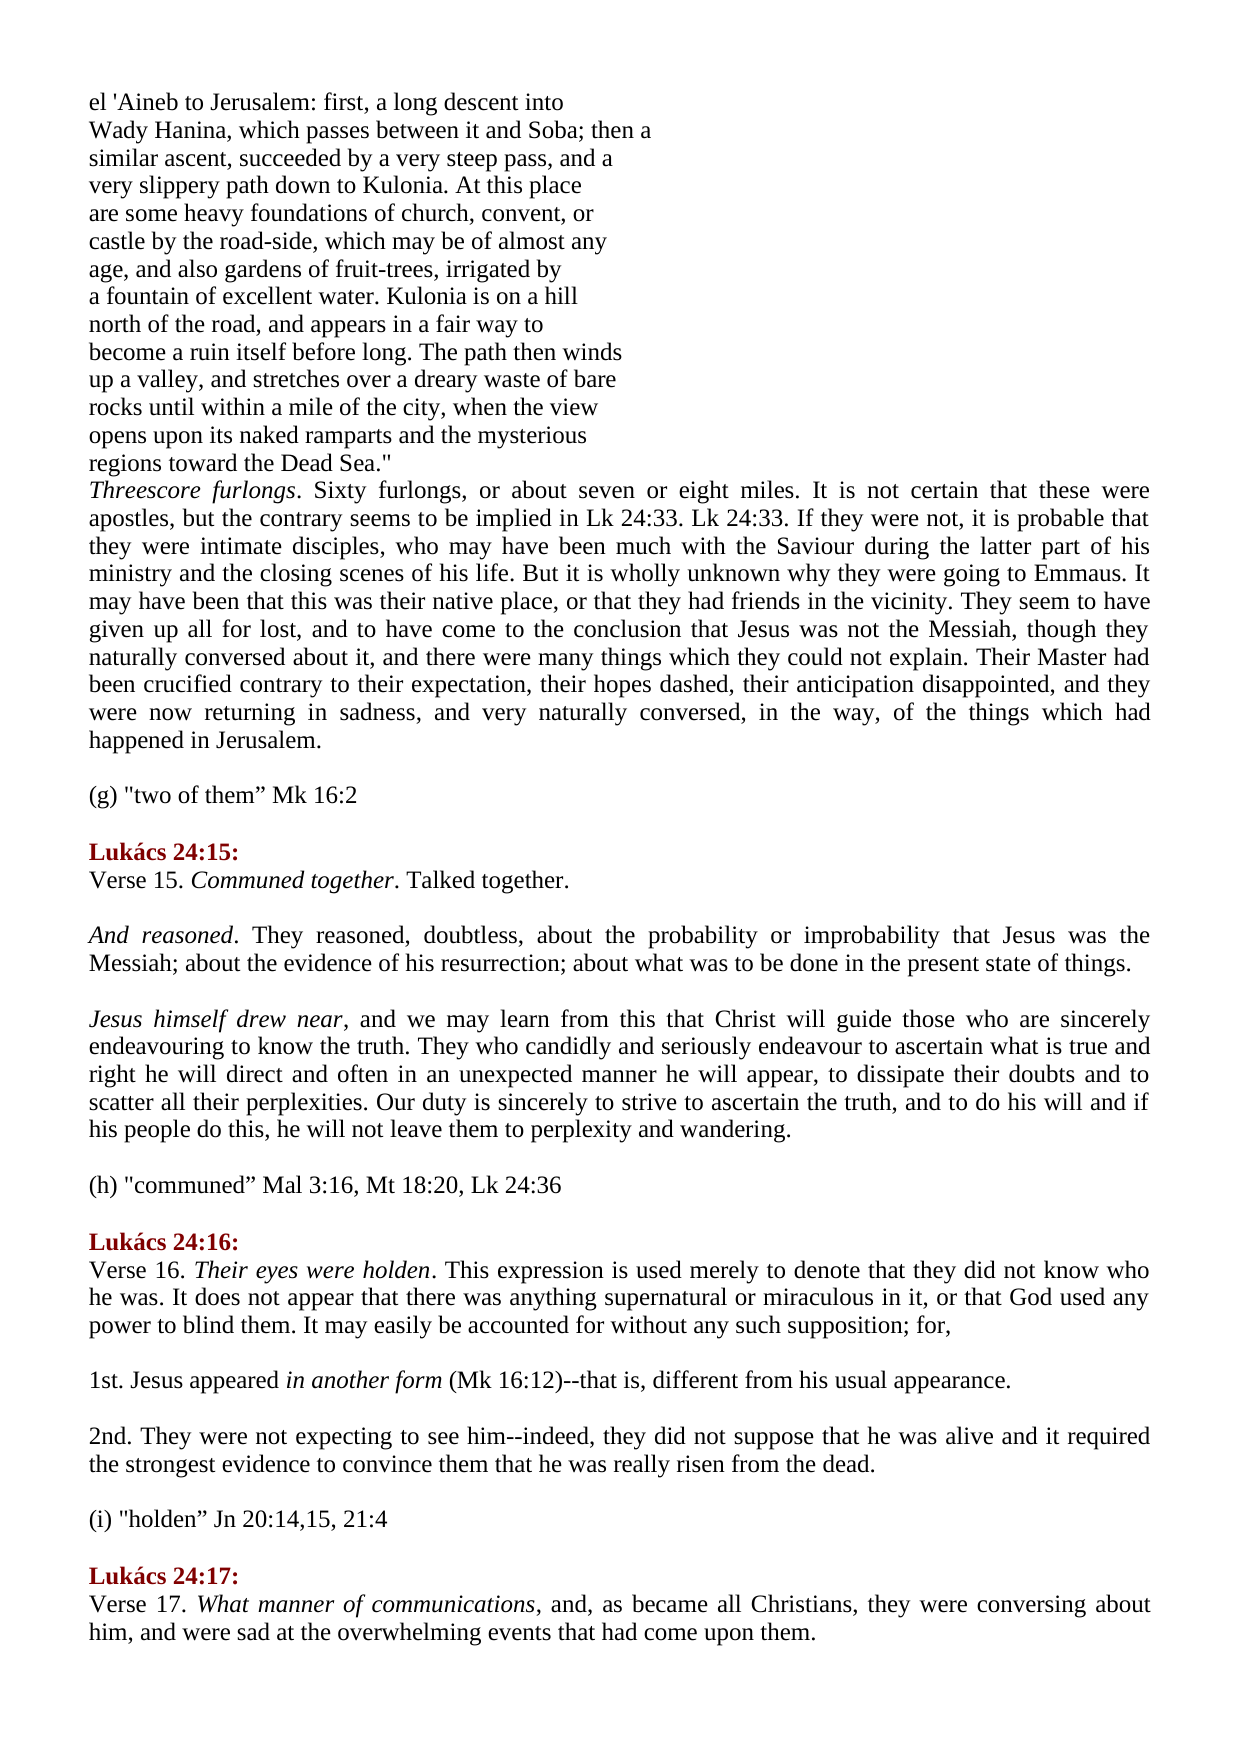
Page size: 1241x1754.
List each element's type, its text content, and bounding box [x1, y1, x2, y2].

text Verse 15. Communed together. Talked together. And reasoned. They reasoned, doubtless, about the probability or improbability that Jesus was the Messiah; about the evidence of his resurrection; about what was to be done in the present state of things. Jesus himself drew near, and we may learn from this that Christ will guide those who are sincerely endeavouring to know the truth. They who candidly and seriously endeavour to ascertain what is true and right he will direct and often in an unexpected manner he will appear, to dissipate their doubts and to scatter all their perplexities. Our duty is sincerely to strive to ascertain the truth, and to do his will and if his people do this, he will not leave them to perplexity and wandering. (h) "communed” Mal 3:16, Mt 18:20, Lk 24:36 [88, 866, 1152, 1199]
text Verse 17. What manner of communications, and, as became all Christians, they were conversing about him, and were sad at the overwhelming events that had come upon them. [88, 1590, 1152, 1646]
text Lukács 24:16: [88, 1228, 1152, 1256]
text Lukács 24:15: [88, 838, 1152, 866]
text Verse 16. Their eyes were holden. This expression is used merely to denote that they did not know who he was. It does not appear that there was anything supernatural or miraculous in it, or that God used any power to blind them. It may easily be accounted for without any such supposition; for, 1st. Jesus appeared in another form (Mk 16:12)--that is, different from his usual appearance. 2nd. They were not expecting to see him--indeed, they did not suppose that he was alive and it required the strongest evidence to convince them that he was really risen from the dead. (i) "holden” Jn 20:14,15, 21:4 [88, 1256, 1152, 1533]
text Lukács 24:17: [88, 1562, 1152, 1590]
text el 'Aineb to Jerusalem: first, a long descent into Wady Hanina, which passes between it and Soba; then a similar ascent, succeeded by a very steep pass, and a very slippery path down to Kulonia. At this place are some heavy foundations of church, convent, or castle by the road-side, which may be of almost any age, and also gardens of fruit-trees, irrigated by a fountain of excellent water. Kulonia is on a hill north of the road, and appears in a fair way to become a ruin itself before long. The path then winds up a valley, and stretches over a dreary waste of bare rocks until within a mile of the city, when the view opens upon its naked ramparts and the mysterious regions toward the Dead Sea." Threescore furlongs. Sixty furlongs, or about seven or eight miles. It is not certain that these were apostles, but the contrary seems to be implied in Lk 24:33. Lk 24:33. If they were not, it is probable that they were intimate disciples, who may have been much with the Saviour during the latter part of his ministry and the closing scenes of his life. But it is wholly unknown why they were going to Emmaus. It may have been that this was their native place, or that they had friends in the vicinity. They seem to have given up all for lost, and to have come to the conclusion that Jesus was not the Messiah, though they naturally conversed about it, and there were many things which they could not explain. Their Master had been crucified contrary to their expectation, their hopes dashed, their anticipation disappointed, and they were now returning in sadness, and very naturally conversed, in the way, of the things which had happened in Jerusalem. (g) "two of them” Mk 16:2 [88, 88, 1152, 809]
